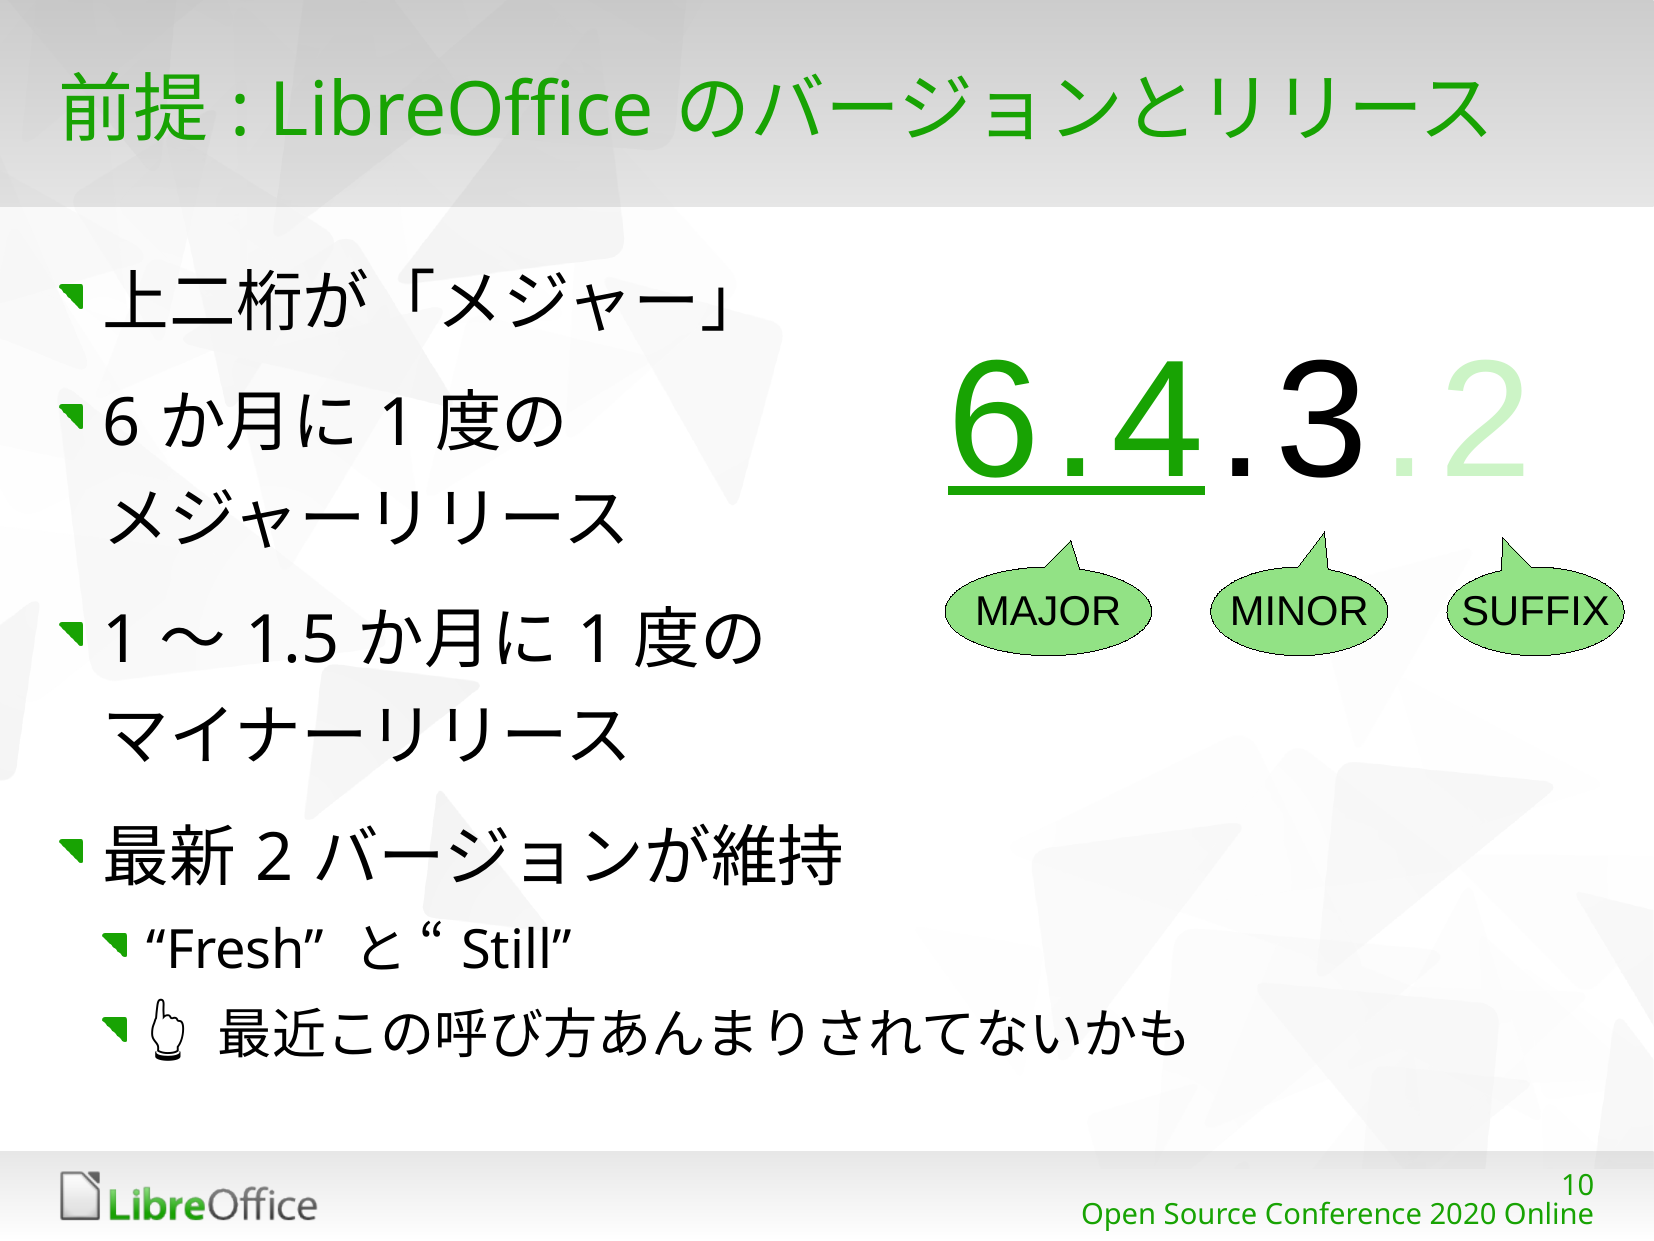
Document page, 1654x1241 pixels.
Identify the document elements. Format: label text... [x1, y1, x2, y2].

picture [41, 1152, 337, 1240]
text_box MAJOR [945, 540, 1152, 656]
list 上二桁が「メジャー」 6か月に1度の メジャーリリース 1～1.5か月に1度の マイナーリリース 最新2バージョンが維持 “Fresh” と “Still” 👆 最近この呼び方あんまりされてないかも [59, 248, 1595, 1068]
picture [0, 0, 783, 931]
text_box MINOR [1210, 531, 1388, 656]
picture [915, 548, 1654, 1169]
text_box 6.4.3.2 [856, 318, 1625, 585]
title 前提: LibreOfficeのバージョンとリリース [59, 29, 1595, 178]
text_box SUFFIX [1446, 537, 1625, 656]
